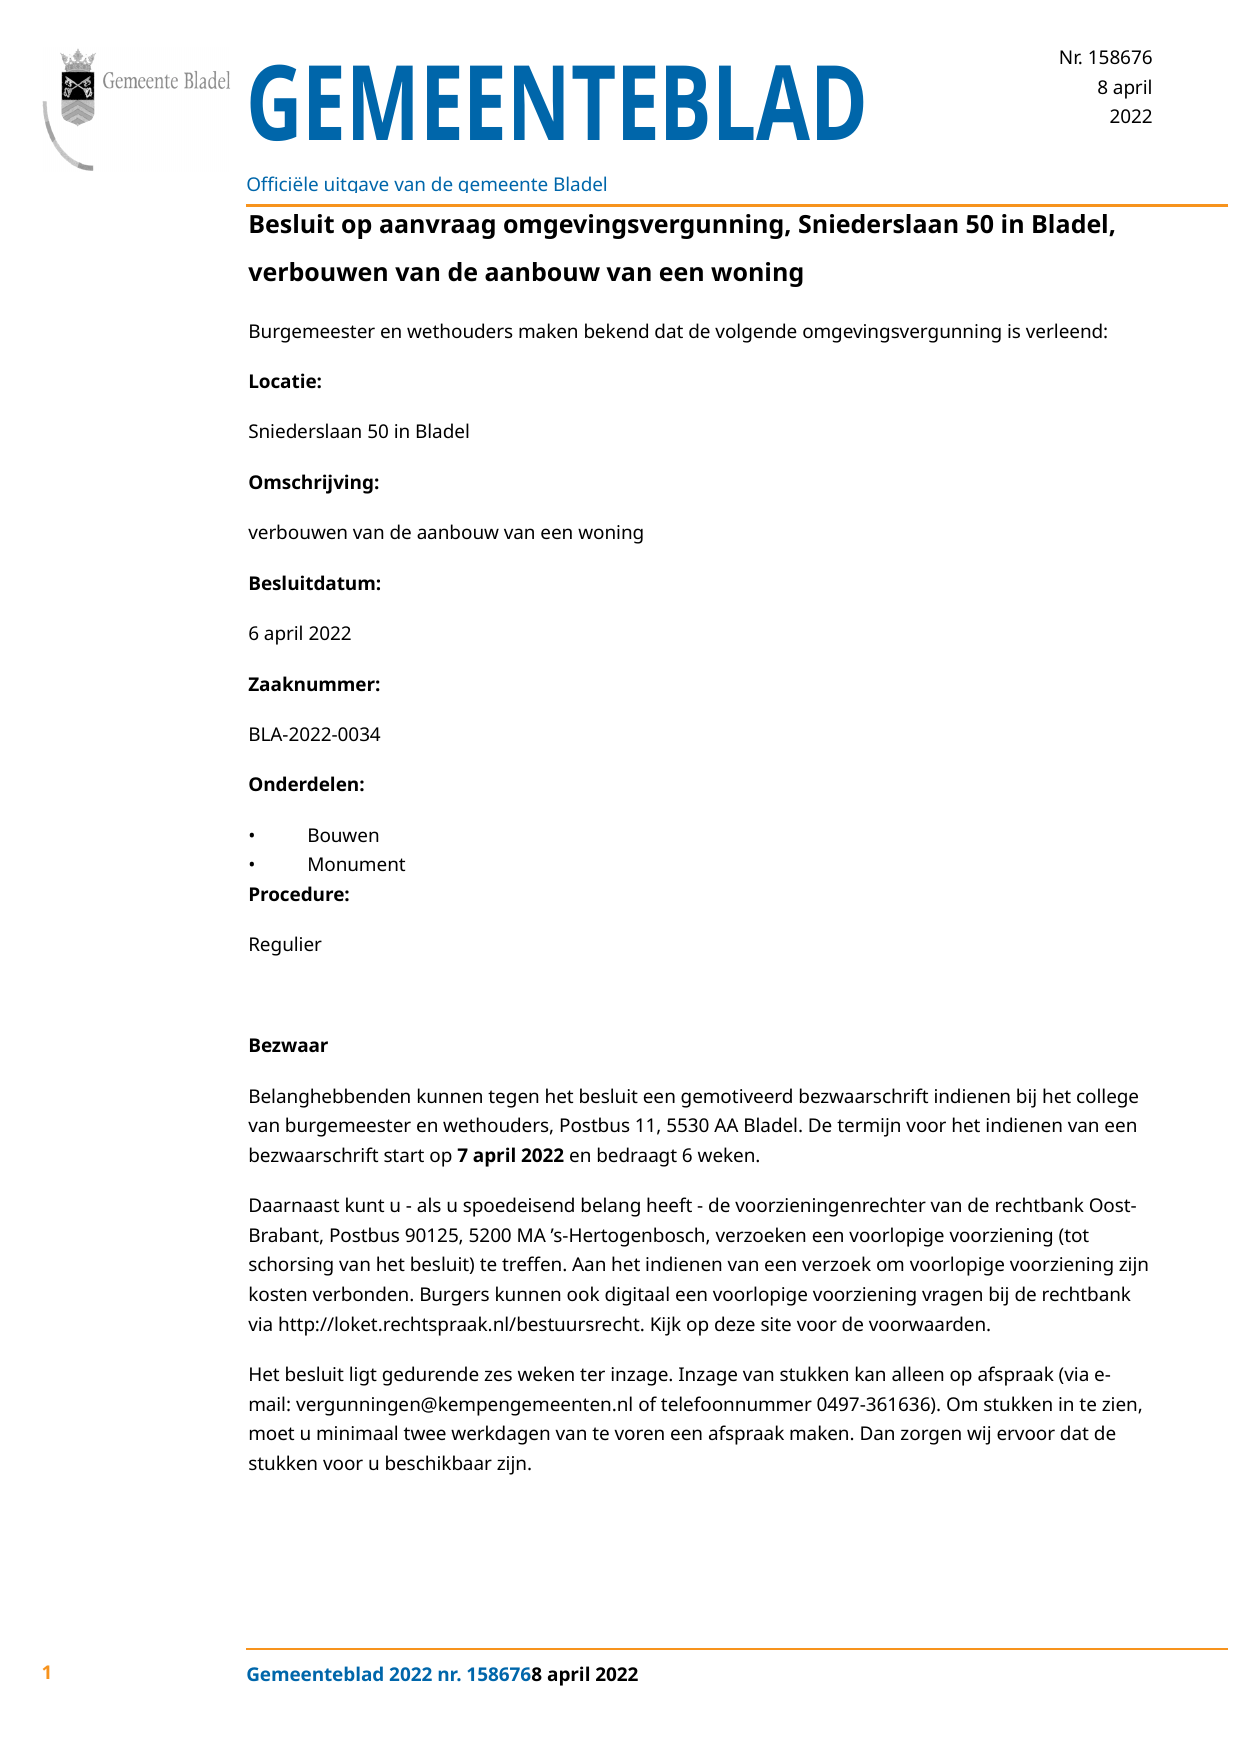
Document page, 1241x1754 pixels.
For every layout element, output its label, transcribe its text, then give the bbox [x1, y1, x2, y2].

text Onderdelen: [248, 772, 1152, 797]
text Zaaknummer: [248, 671, 1152, 697]
text verbouwen van de aanbouw van een woning [248, 519, 1152, 545]
text Het besluit ligt gedurende zes weken ter inzage. Inzage van stukken kan alleen op afspraak (via e-mail: vergunningen@kempengemeenten.nl of telefoonnummer 0497-361636). Om stukken in te zien, moet u minimaal twee werkdagen van te voren een afspraak maken. Dan zorgen wij ervoor dat de stukken voor u beschikbaar zijn. [248, 1361, 1152, 1476]
list Bouwen [248, 822, 1152, 848]
text Daarnaast kunt u - als u spoedeisend belang heeft - de voorzieningenrechter van de rechtbank Oost-Brabant, Postbus 90125, 5200 MA ’s-Hertogenbosch, verzoeken een voorlopige voorziening (tot schorsing van het besluit) te treffen. Aan het indienen van een verzoek om voorlopige voorziening zijn kosten verbonden. Burgers kunnen ook digitaal een voorlopige voorziening vragen bij de rechtbank via http://loket.rechtspraak.nl/bestuursrecht. Kijk op deze site voor de voorwaarden. [248, 1192, 1152, 1337]
text Omschrijving: [248, 469, 1152, 495]
text Locatie: [248, 368, 1152, 394]
text Burgemeester en wethouders maken bekend dat de volgende omgevingsvergunning is verleend: [248, 318, 1152, 344]
text Besluitdatum: [248, 570, 1152, 596]
text Belanghebbenden kunnen tegen het besluit een gemotiveerd bezwaarschrift indienen bij het college van burgemeester en wethouders, Postbus 11, 5530 AA Bladel. De termijn voor het indienen van een bezwaarschrift start op 7 april 2022 en bedraagt 6 weken. [248, 1083, 1152, 1168]
text 6 april 2022 [248, 620, 1152, 646]
picture [41, 47, 231, 172]
text Regulier [248, 932, 1152, 957]
text BLA-2022-0034 [248, 721, 1152, 747]
text Procedure: [248, 881, 1152, 907]
text Bezwaar [248, 1032, 1152, 1058]
list Monument [248, 852, 1152, 877]
text Sniederslaan 50 in Bladel [248, 419, 1152, 444]
text Besluit op aanvraag omgevingsvergunning, Sniederslaan 50 in Bladel, verbouwen van de aanbouw van een woning [248, 207, 1152, 288]
